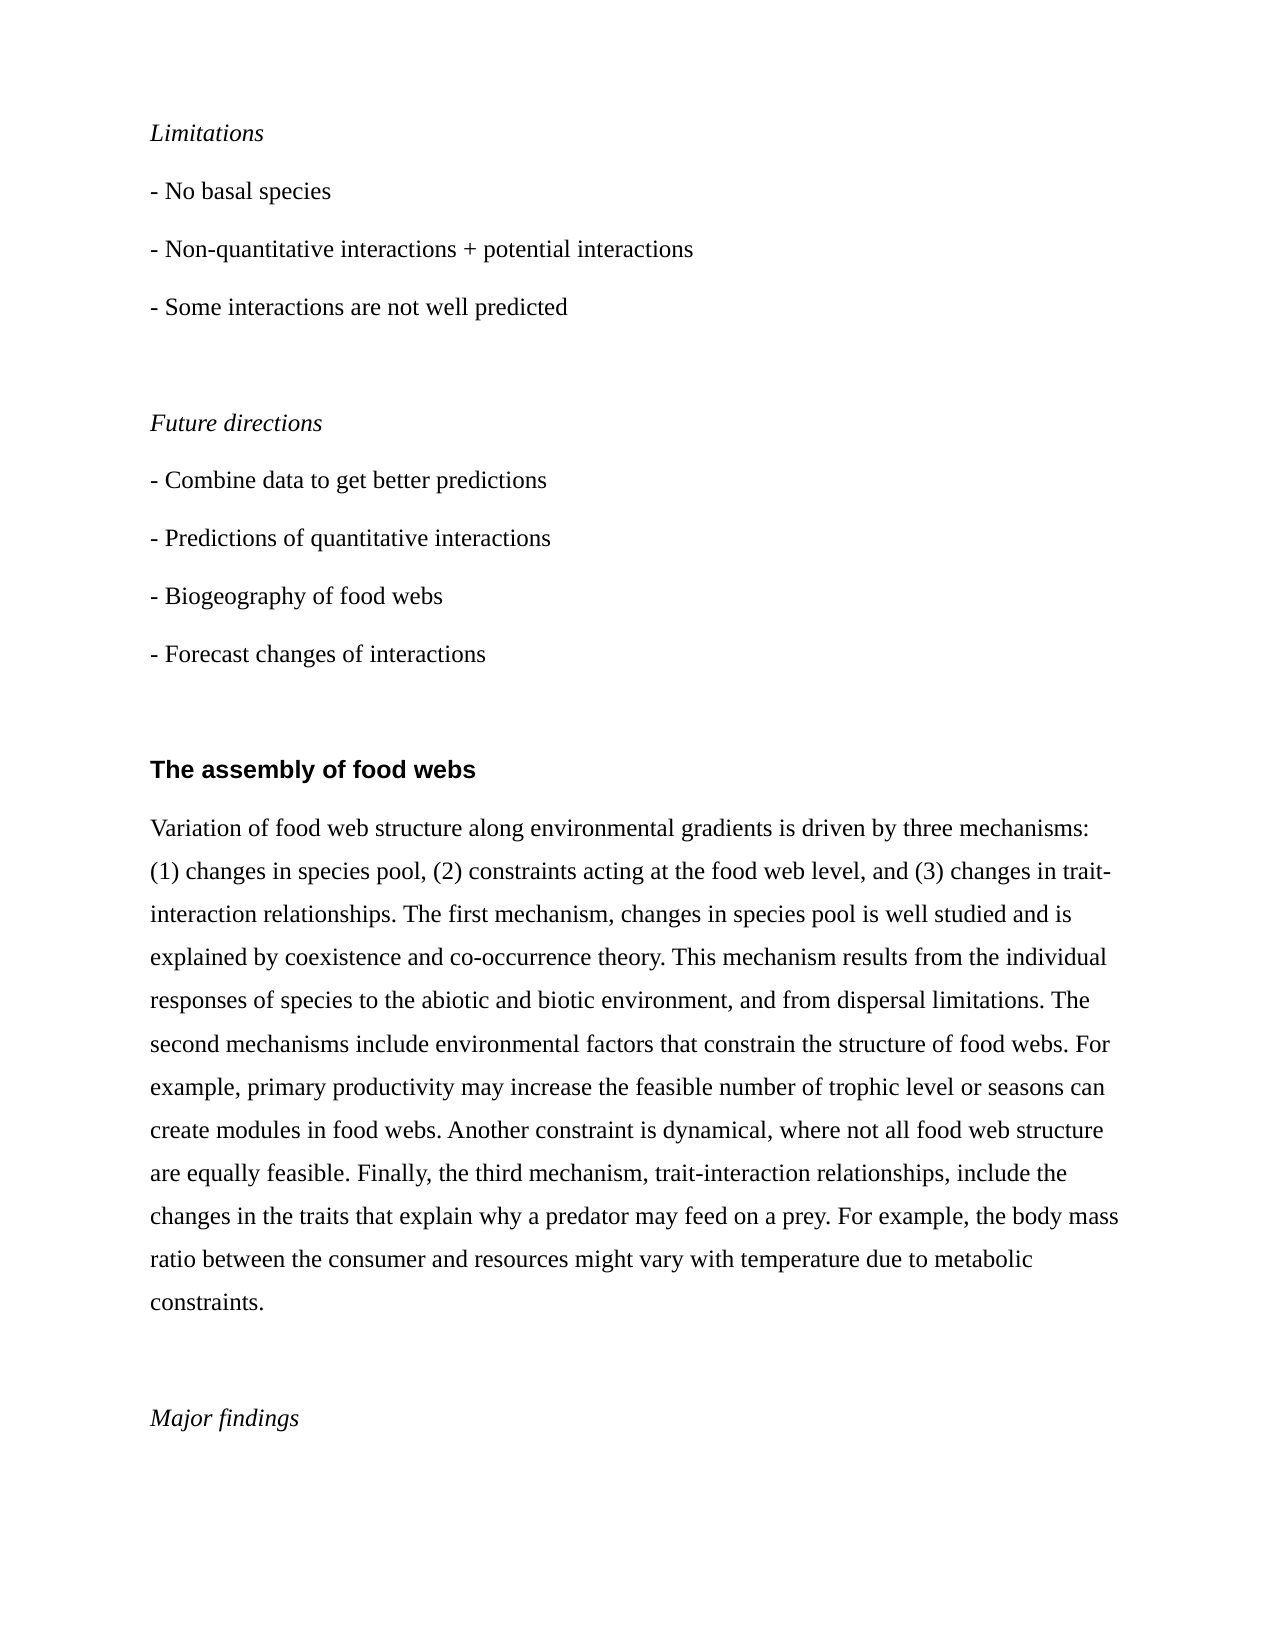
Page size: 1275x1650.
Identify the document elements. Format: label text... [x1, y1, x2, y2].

text Variation of food web structure along environmental gradients is driven by three mechanisms: (1) changes in species pool, (2) constraints acting at the food web level, and (3) changes in trait-interaction relationships. The first mechanism, changes in species pool is well studied and is explained by coexistence and co-occurrence theory. This mechanism results from the individual responses of species to the abiotic and biotic environment, and from dispersal limitations. The second mechanisms include environmental factors that constrain the structure of food webs. For example, primary productivity may increase the feasible number of trophic level or seasons can create modules in food webs. Another constraint is dynamical, where not all food web structure are equally feasible. Finally, the third mechanism, trait-interaction relationships, include the changes in the traits that explain why a predator may feed on a prey. For example, the body mass ratio between the consumer and resources might vary with temperature due to metabolic constraints. [150, 813, 1125, 1316]
text Major findings [150, 1403, 1125, 1432]
text - Some interactions are not well predicted [150, 292, 1125, 321]
text - Non-quantitative interactions + potential interactions [150, 234, 1125, 263]
text - Predictions of quantitative interactions [150, 523, 1125, 552]
text - Combine data to get better predictions [150, 466, 1125, 494]
subtitle The assembly of food webs [150, 755, 1125, 784]
text Future directions [150, 408, 1125, 436]
text - Biogeography of food webs [150, 581, 1125, 610]
text - No basal species [150, 176, 1125, 205]
text Limitations [150, 118, 1125, 147]
text - Forecast changes of interactions [150, 639, 1125, 668]
